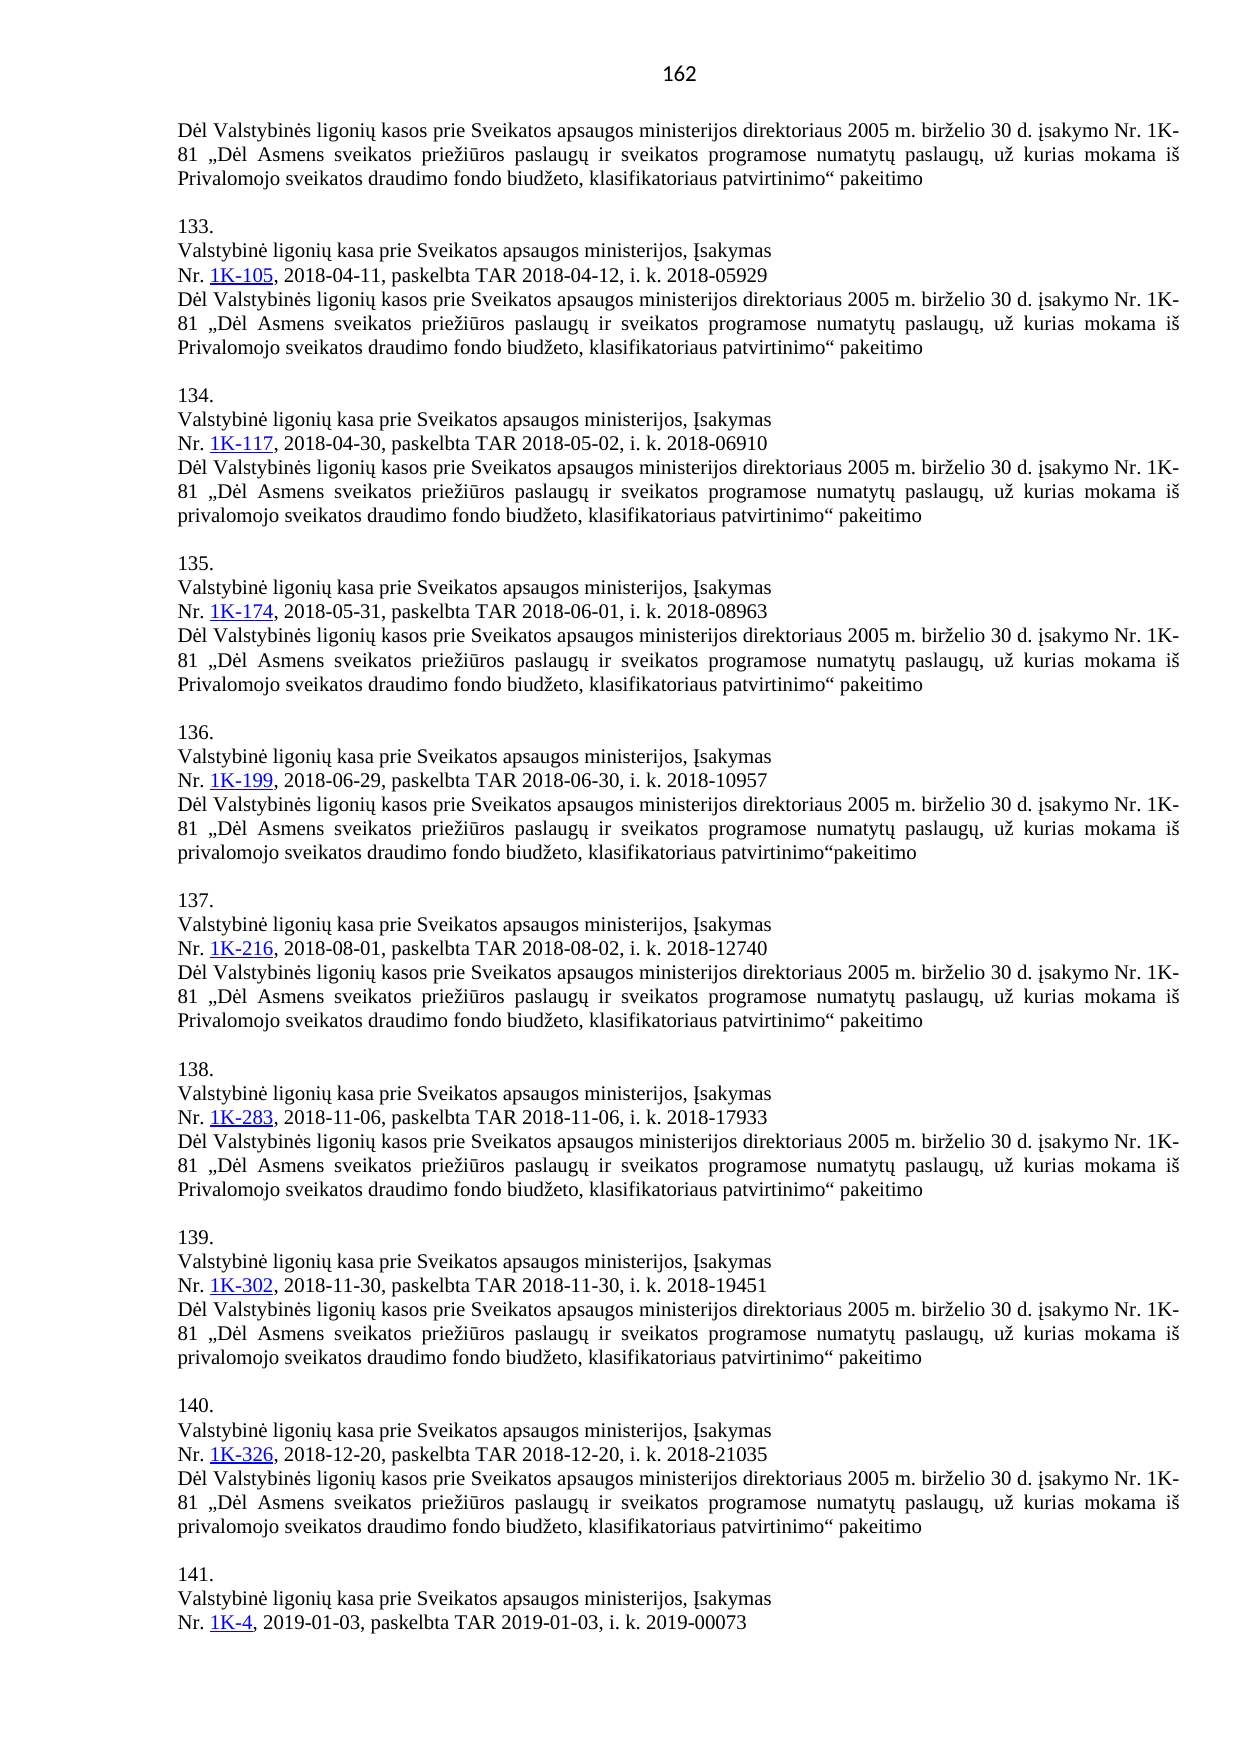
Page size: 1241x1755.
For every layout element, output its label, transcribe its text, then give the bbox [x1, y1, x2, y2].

text 133. [177, 214, 1181, 238]
text Nr. 1K-105, 2018-04-11, paskelbta TAR 2018-04-12, i. k. 2018-05929 [177, 262, 1181, 287]
text Valstybinė ligonių kasa prie Sveikatos apsaugos ministerijos, Įsakymas [177, 1586, 1181, 1610]
text Dėl Valstybinės ligonių kasos prie Sveikatos apsaugos ministerijos direktoriaus 2005 m. birželio 30 d. įsakymo Nr. 1K-81 „Dėl Asmens sveikatos priežiūros paslaugų ir sveikatos programose numatytų paslaugų, už kurias mokama iš privalomojo sveikatos draudimo fondo biudžeto, klasifikatoriaus patvirtinimo“ pakeitimo [177, 1466, 1181, 1538]
text Nr. 1K-117, 2018-04-30, paskelbta TAR 2018-05-02, i. k. 2018-06910 [177, 431, 1181, 455]
text Dėl Valstybinės ligonių kasos prie Sveikatos apsaugos ministerijos direktoriaus 2005 m. birželio 30 d. įsakymo Nr. 1K-81 „Dėl Asmens sveikatos priežiūros paslaugų ir sveikatos programose numatytų paslaugų, už kurias mokama iš privalomojo sveikatos draudimo fondo biudžeto, klasifikatoriaus patvirtinimo“pakeitimo [177, 792, 1181, 864]
text 134. [177, 383, 1181, 407]
text Dėl Valstybinės ligonių kasos prie Sveikatos apsaugos ministerijos direktoriaus 2005 m. birželio 30 d. įsakymo Nr. 1K-81 „Dėl Asmens sveikatos priežiūros paslaugų ir sveikatos programose numatytų paslaugų, už kurias mokama iš Privalomojo sveikatos draudimo fondo biudžeto, klasifikatoriaus patvirtinimo“ pakeitimo [177, 1129, 1181, 1201]
text Dėl Valstybinės ligonių kasos prie Sveikatos apsaugos ministerijos direktoriaus 2005 m. birželio 30 d. įsakymo Nr. 1K-81 „Dėl Asmens sveikatos priežiūros paslaugų ir sveikatos programose numatytų paslaugų, už kurias mokama iš Privalomojo sveikatos draudimo fondo biudžeto, klasifikatoriaus patvirtinimo“ pakeitimo [177, 118, 1181, 190]
text Nr. 1K-4, 2019-01-03, paskelbta TAR 2019-01-03, i. k. 2019-00073 [177, 1610, 1181, 1634]
text Nr. 1K-216, 2018-08-01, paskelbta TAR 2018-08-02, i. k. 2018-12740 [177, 936, 1181, 960]
text Dėl Valstybinės ligonių kasos prie Sveikatos apsaugos ministerijos direktoriaus 2005 m. birželio 30 d. įsakymo Nr. 1K-81 „Dėl Asmens sveikatos priežiūros paslaugų ir sveikatos programose numatytų paslaugų, už kurias mokama iš privalomojo sveikatos draudimo fondo biudžeto, klasifikatoriaus patvirtinimo“ pakeitimo [177, 1297, 1181, 1369]
text 141. [177, 1562, 1181, 1586]
text Valstybinė ligonių kasa prie Sveikatos apsaugos ministerijos, Įsakymas [177, 1417, 1181, 1442]
text 135. [177, 551, 1181, 575]
text Nr. 1K-302, 2018-11-30, paskelbta TAR 2018-11-30, i. k. 2018-19451 [177, 1273, 1181, 1297]
text Dėl Valstybinės ligonių kasos prie Sveikatos apsaugos ministerijos direktoriaus 2005 m. birželio 30 d. įsakymo Nr. 1K-81 „Dėl Asmens sveikatos priežiūros paslaugų ir sveikatos programose numatytų paslaugų, už kurias mokama iš Privalomojo sveikatos draudimo fondo biudžeto, klasifikatoriaus patvirtinimo“ pakeitimo [177, 623, 1181, 696]
text Valstybinė ligonių kasa prie Sveikatos apsaugos ministerijos, Įsakymas [177, 912, 1181, 936]
text Nr. 1K-174, 2018-05-31, paskelbta TAR 2018-06-01, i. k. 2018-08963 [177, 599, 1181, 623]
text Valstybinė ligonių kasa prie Sveikatos apsaugos ministerijos, Įsakymas [177, 744, 1181, 768]
text 140. [177, 1393, 1181, 1417]
text Valstybinė ligonių kasa prie Sveikatos apsaugos ministerijos, Įsakymas [177, 575, 1181, 599]
text 138. [177, 1057, 1181, 1081]
text Nr. 1K-199, 2018-06-29, paskelbta TAR 2018-06-30, i. k. 2018-10957 [177, 768, 1181, 792]
text Valstybinė ligonių kasa prie Sveikatos apsaugos ministerijos, Įsakymas [177, 238, 1181, 262]
text 136. [177, 720, 1181, 744]
text Dėl Valstybinės ligonių kasos prie Sveikatos apsaugos ministerijos direktoriaus 2005 m. birželio 30 d. įsakymo Nr. 1K-81 „Dėl Asmens sveikatos priežiūros paslaugų ir sveikatos programose numatytų paslaugų, už kurias mokama iš Privalomojo sveikatos draudimo fondo biudžeto, klasifikatoriaus patvirtinimo“ pakeitimo [177, 960, 1181, 1032]
text Nr. 1K-283, 2018-11-06, paskelbta TAR 2018-11-06, i. k. 2018-17933 [177, 1105, 1181, 1129]
text 139. [177, 1225, 1181, 1249]
text Valstybinė ligonių kasa prie Sveikatos apsaugos ministerijos, Įsakymas [177, 1249, 1181, 1273]
text Valstybinė ligonių kasa prie Sveikatos apsaugos ministerijos, Įsakymas [177, 407, 1181, 431]
text Dėl Valstybinės ligonių kasos prie Sveikatos apsaugos ministerijos direktoriaus 2005 m. birželio 30 d. įsakymo Nr. 1K-81 „Dėl Asmens sveikatos priežiūros paslaugų ir sveikatos programose numatytų paslaugų, už kurias mokama iš Privalomojo sveikatos draudimo fondo biudžeto, klasifikatoriaus patvirtinimo“ pakeitimo [177, 287, 1181, 359]
text 137. [177, 888, 1181, 912]
text Valstybinė ligonių kasa prie Sveikatos apsaugos ministerijos, Įsakymas [177, 1081, 1181, 1105]
text Dėl Valstybinės ligonių kasos prie Sveikatos apsaugos ministerijos direktoriaus 2005 m. birželio 30 d. įsakymo Nr. 1K-81 „Dėl Asmens sveikatos priežiūros paslaugų ir sveikatos programose numatytų paslaugų, už kurias mokama iš privalomojo sveikatos draudimo fondo biudžeto, klasifikatoriaus patvirtinimo“ pakeitimo [177, 455, 1181, 527]
text Nr. 1K-326, 2018-12-20, paskelbta TAR 2018-12-20, i. k. 2018-21035 [177, 1442, 1181, 1466]
